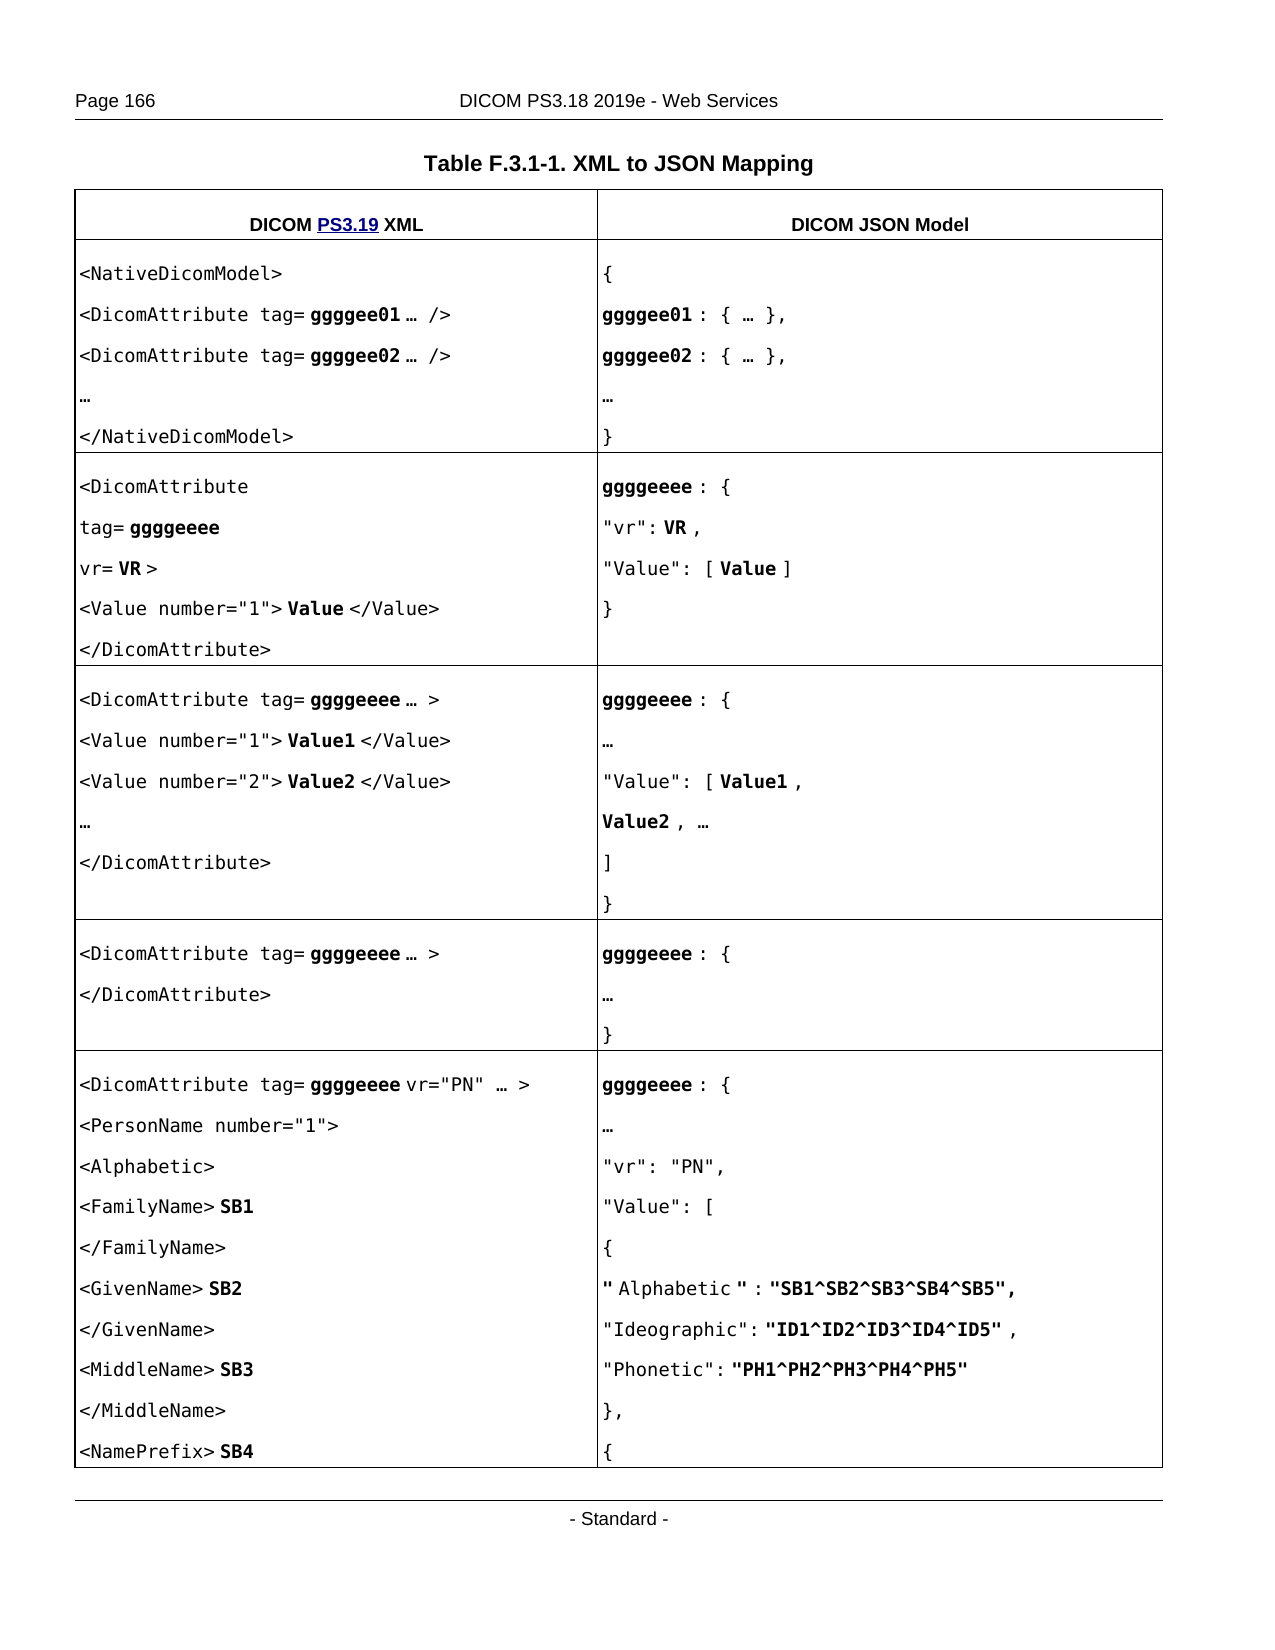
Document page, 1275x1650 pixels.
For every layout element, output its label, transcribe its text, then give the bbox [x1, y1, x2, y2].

table_cell ggggeeee : { "vr": VR , "Value": [ Value ] } [598, 453, 1162, 665]
table_cell { ggggee01 : { … }, ggggee02 : { … }, … } [598, 240, 1162, 452]
table_cell ggggeeee : { … "vr": "PN", "Value": [ { " Alphabetic " : "SB1^SB2^SB3^SB4^SB5", "Ideographic": "ID1^ID2^ID3^ID4^ID5" , "Phonetic": "PH1^PH2^PH3^PH4^PH5" }, { [598, 1051, 1162, 1467]
table_cell <NativeDicomModel> <DicomAttribute tag= ggggee01 … /> <DicomAttribute tag= ggggee02 … /> … </NativeDicomModel> [76, 240, 597, 452]
table_cell ggggeeee : { … } [598, 920, 1162, 1050]
table_cell <DicomAttribute tag= ggggeeee … > </DicomAttribute> [76, 920, 597, 1050]
table_cell <DicomAttribute tag= ggggeeee vr= VR > <Value number="1"> Value </Value> </DicomAttribute> [76, 453, 597, 665]
table_header DICOM PS3.19 XML [76, 190, 597, 239]
table_header DICOM JSON Model [598, 190, 1162, 239]
text Table F.3.1-1. XML to JSON Mapping [75, 150, 1162, 176]
table_cell ggggeeee : { … "Value": [ Value1 , Value2 , … ] } [598, 666, 1162, 919]
table_cell <DicomAttribute tag= ggggeeee vr="PN" … > <PersonName number="1"> <Alphabetic> <FamilyName> SB1 </FamilyName> <GivenName> SB2 </GivenName> <MiddleName> SB3 </MiddleName> <NamePrefix> SB4 [76, 1051, 597, 1467]
table_cell <DicomAttribute tag= ggggeeee … > <Value number="1"> Value1 </Value> <Value number="2"> Value2 </Value> … </DicomAttribute> [76, 666, 597, 919]
